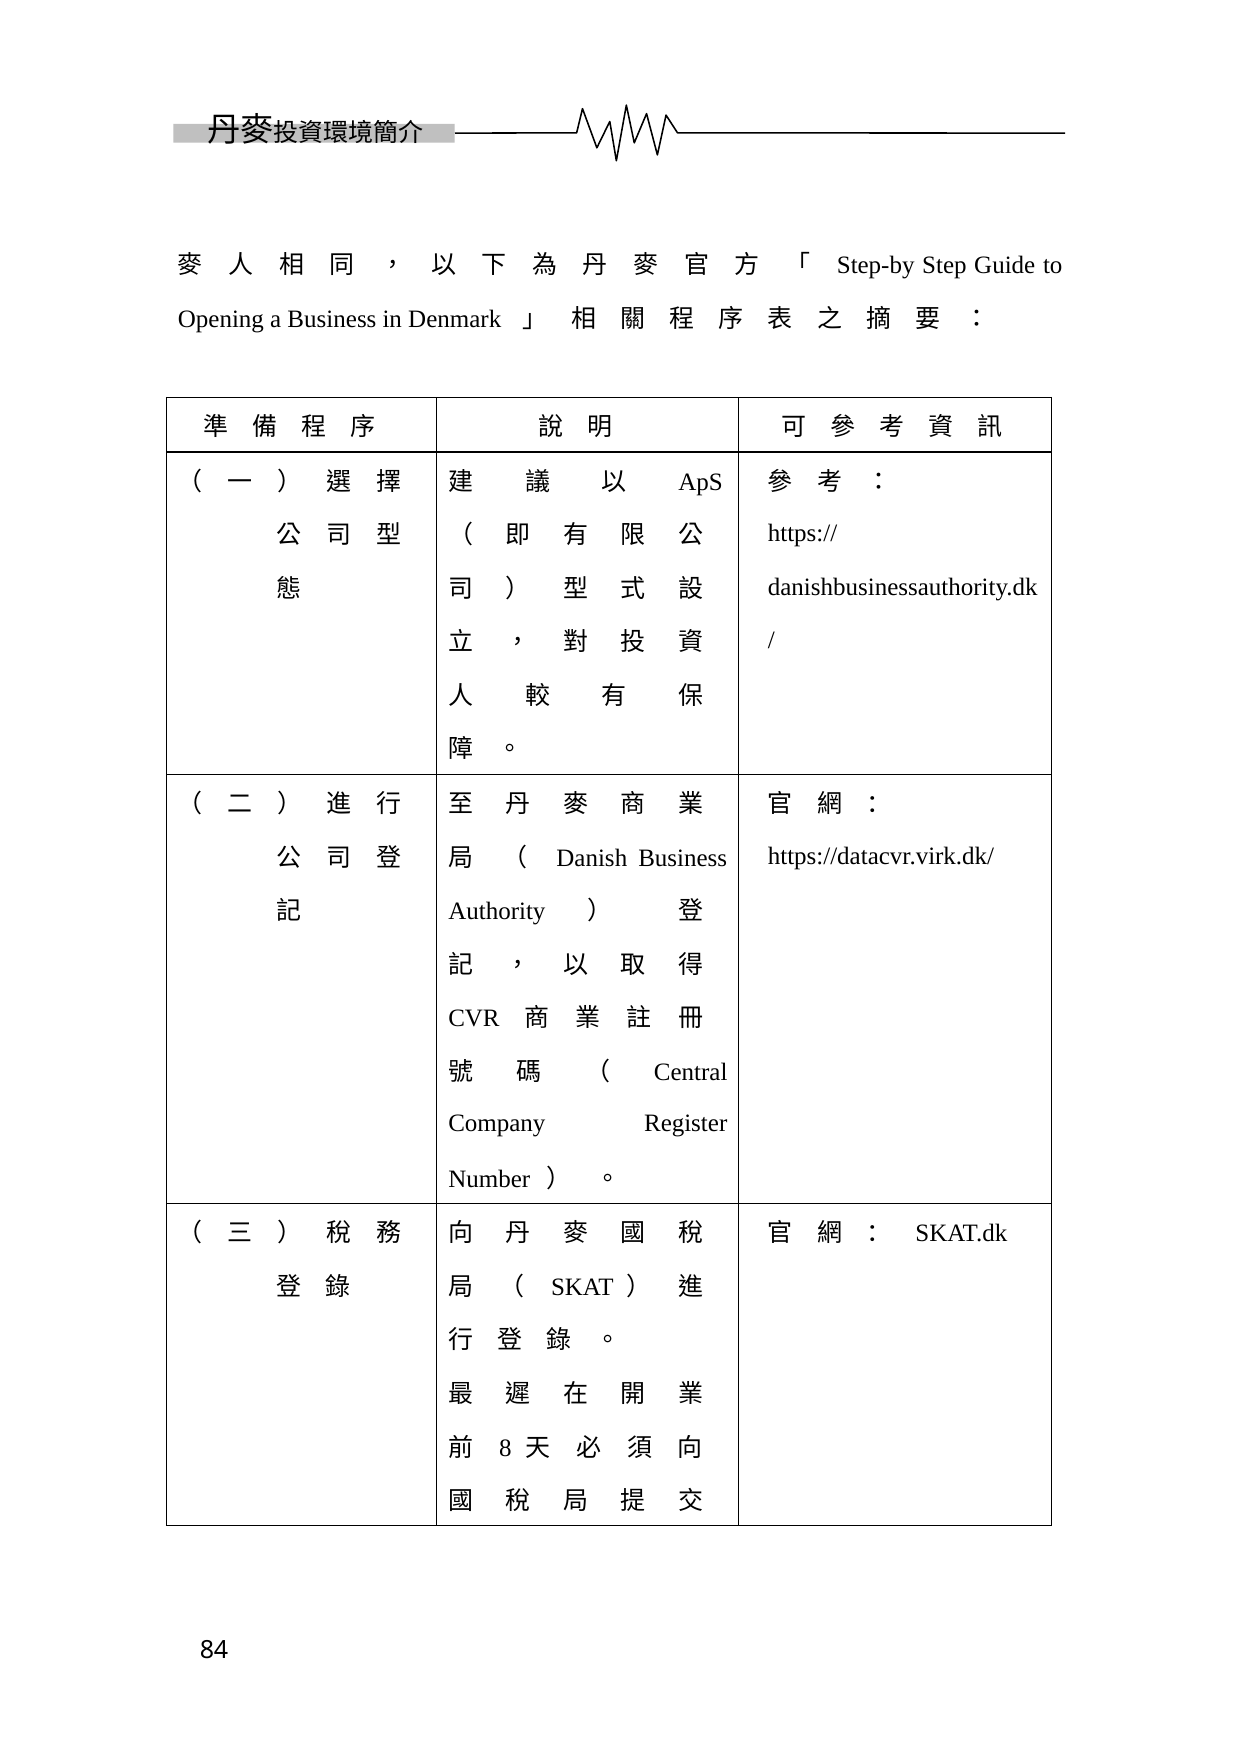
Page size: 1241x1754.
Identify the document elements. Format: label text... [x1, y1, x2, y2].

table_cell （一）選擇公司型態 [167, 453, 436, 774]
table_cell 官網：SKAT.dk [739, 1204, 1051, 1525]
table_cell 建議以ApS（即有限公司）型式設立，對投資人較有保障。 [437, 453, 738, 774]
table_header 準備程序 [167, 398, 436, 451]
table_cell （二）進行公司登記 [167, 775, 436, 1203]
table_cell （三）稅務登錄 [167, 1204, 436, 1525]
table_header 說明 [437, 398, 738, 451]
table_cell 向丹麥國稅局（SKAT）進行登錄。 最遲在開業前8天必須向國稅局提交 [437, 1204, 738, 1525]
table_cell 參考： https://danishbusinessauthority.dk/ [739, 453, 1051, 774]
table_cell 官網： https://datacvr.virk.dk/ [739, 775, 1051, 1203]
table_cell 至丹麥商業局（Danish Business Authority）登記，以取得CVR商業註冊號碼（Central Company Register Number）。 [437, 775, 738, 1203]
text 麥人相同，以下為丹麥官方「Step-by Step Guide to Opening a Business in Denmark」相關程序表之摘要： [178, 236, 1063, 343]
table_header 可參考資訊 [739, 398, 1051, 451]
